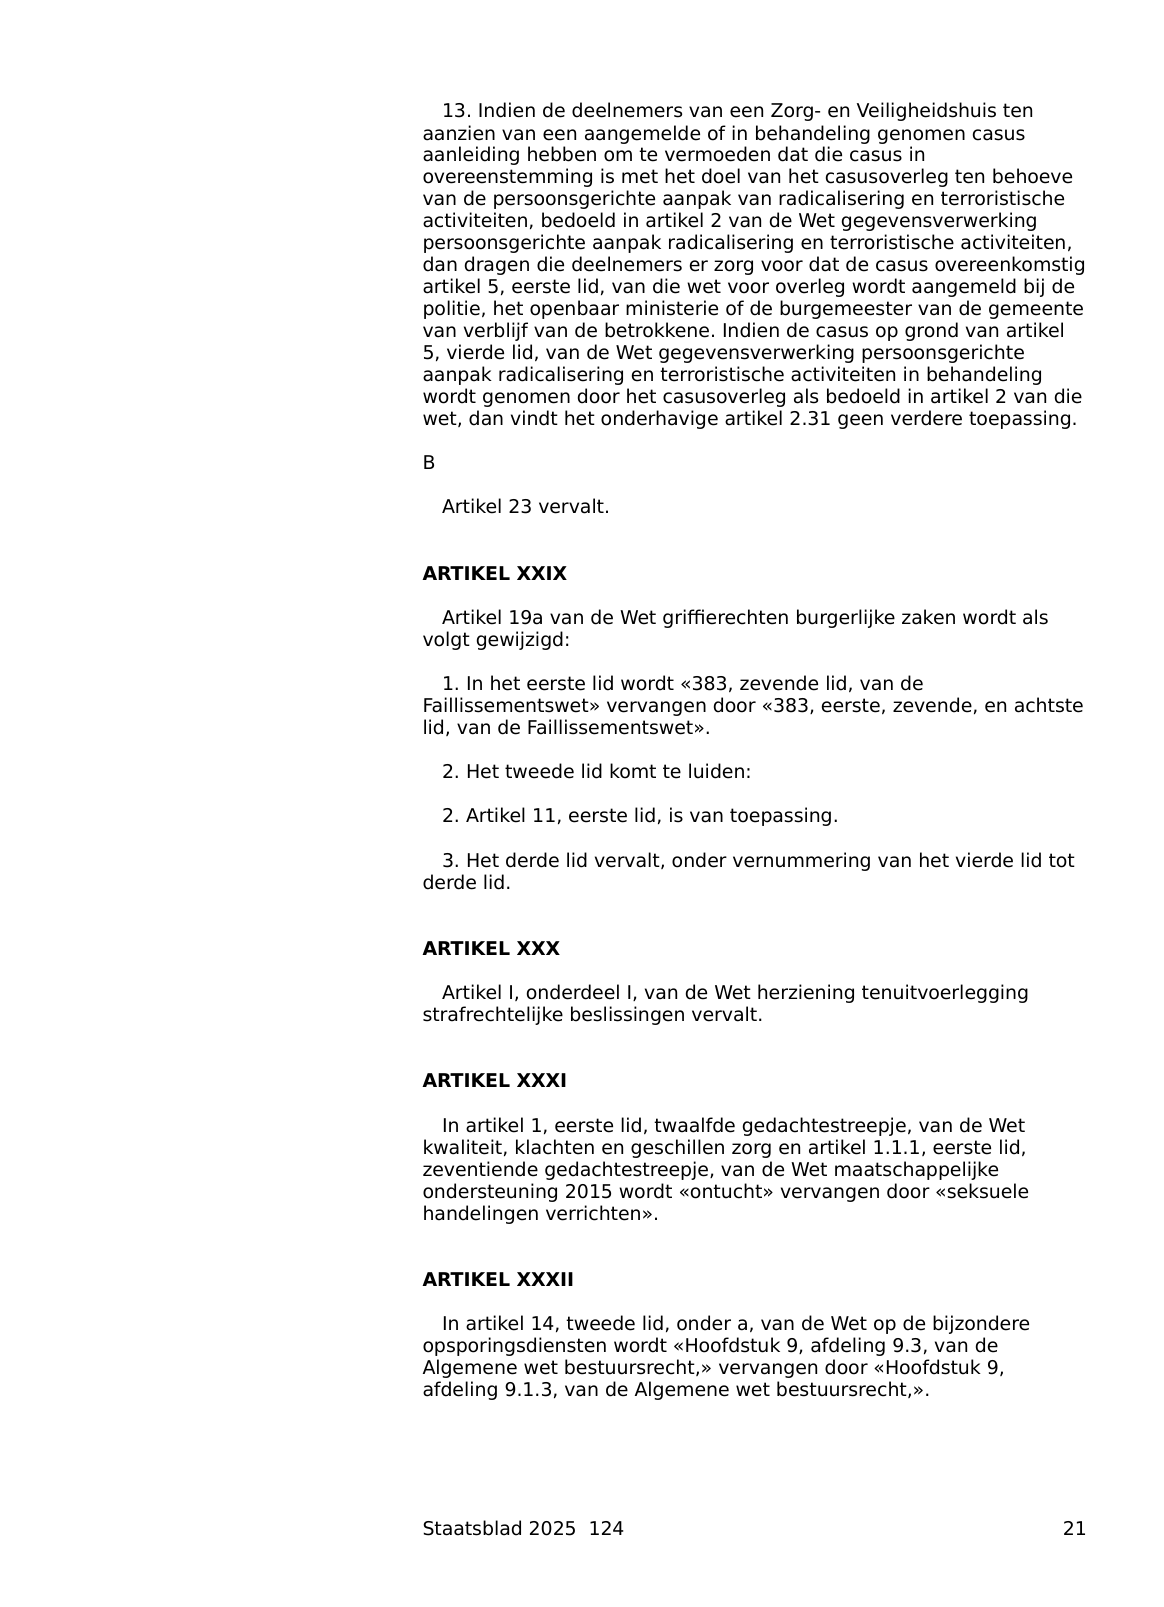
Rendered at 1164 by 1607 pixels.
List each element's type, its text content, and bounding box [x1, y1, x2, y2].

text In artikel 1, eerste lid, twaalfde gedachtestreepje, van de Wet kwaliteit, klachten en geschillen zorg en artikel 1.1.1, eerste lid, zeventiende gedachtestreepje, van de Wet maatschappelijke ondersteuning 2015 wordt «ontucht» vervangen door «seksuele handelingen verrichten». [422, 1114, 1087, 1224]
text In artikel 14, tweede lid, onder a, van de Wet op de bijzondere opsporingsdiensten wordt «Hoofdstuk 9, afdeling 9.3, van de Algemene wet bestuursrecht,» vervangen door «Hoofdstuk 9, afdeling 9.1.3, van de Algemene wet bestuursrecht,». [422, 1313, 1087, 1401]
text B [422, 452, 1087, 474]
subtitle ARTIKEL XXIX [422, 563, 1087, 585]
text Artikel 19a van de Wet griffierechten burgerlijke zaken wordt als volgt gewijzigd: [422, 607, 1087, 651]
text 1. In het eerste lid wordt «383, zevende lid, van de Faillissementswet» vervangen door «383, eerste, zevende, en achtste lid, van de Faillissementswet». [422, 673, 1087, 739]
text 2. Artikel 11, eerste lid, is van toepassing. [422, 805, 1087, 827]
text Artikel 23 vervalt. [422, 496, 1087, 518]
text Artikel I, onderdeel I, van de Wet herziening tenuitvoerlegging strafrechtelijke beslissingen vervalt. [422, 982, 1087, 1026]
text 3. Het derde lid vervalt, onder vernummering van het vierde lid tot derde lid. [422, 849, 1087, 893]
subtitle ARTIKEL XXX [422, 938, 1087, 960]
subtitle ARTIKEL XXXII [422, 1269, 1087, 1291]
text 2. Het tweede lid komt te luiden: [422, 761, 1087, 783]
text 13. Indien de deelnemers van een Zorg- en Veiligheidshuis ten aanzien van een aangemelde of in behandeling genomen casus aanleiding hebben om te vermoeden dat die casus in overeenstemming is met het doel van het casusoverleg ten behoeve van de persoonsgerichte aanpak van radicalisering en terroristische activiteiten, bedoeld in artikel 2 van de Wet gegevensverwerking persoonsgerichte aanpak radicalisering en terroristische activiteiten, dan dragen die deelnemers er zorg voor dat de casus overeenkomstig artikel 5, eerste lid, van die wet voor overleg wordt aangemeld bij de politie, het openbaar ministerie of de burgemeester van de gemeente van verblijf van de betrokkene. Indien de casus op grond van artikel 5, vierde lid, van de Wet gegevensverwerking persoonsgerichte aanpak radicalisering en terroristische activiteiten in behandeling wordt genomen door het casusoverleg als bedoeld in artikel 2 van die wet, dan vindt het onderhavige artikel 2.31 geen verdere toepassing. [422, 100, 1087, 430]
subtitle ARTIKEL XXXI [422, 1070, 1087, 1092]
